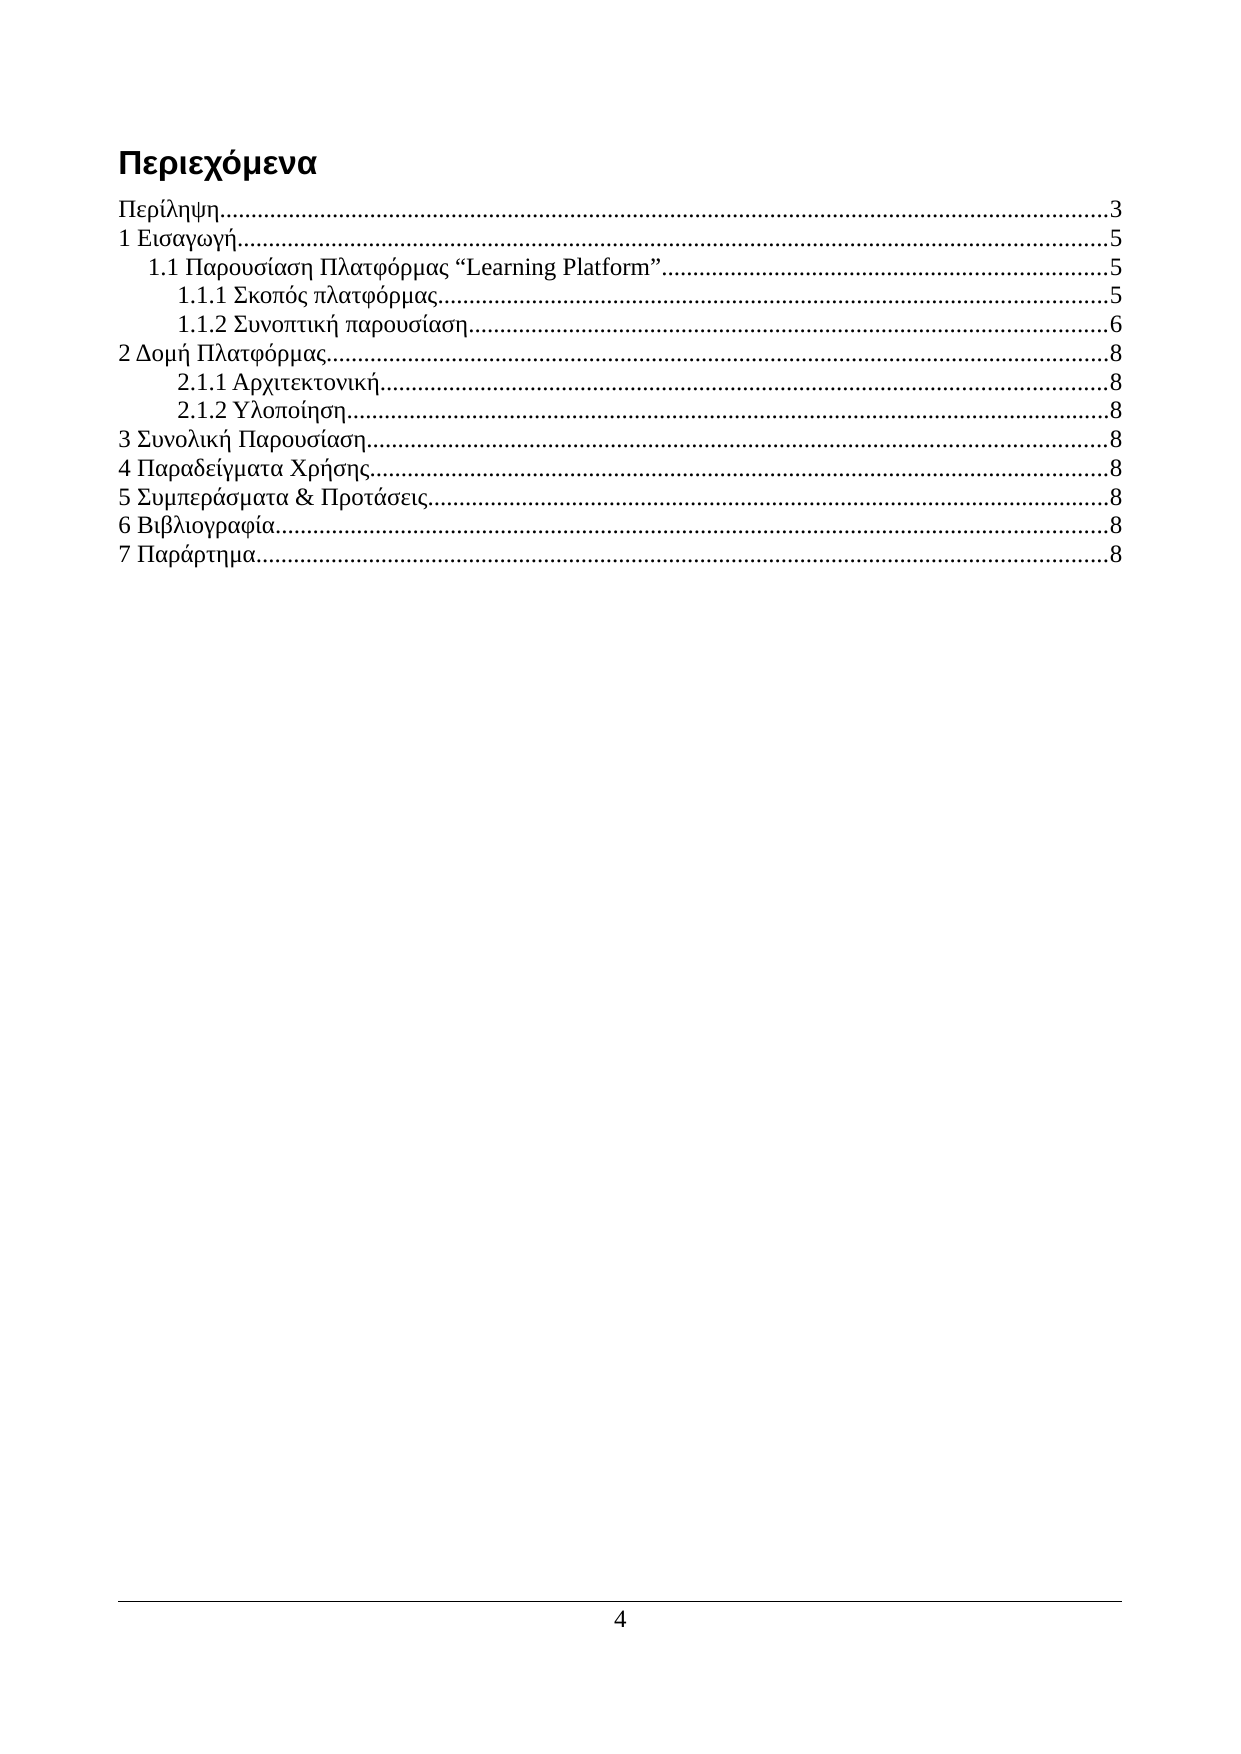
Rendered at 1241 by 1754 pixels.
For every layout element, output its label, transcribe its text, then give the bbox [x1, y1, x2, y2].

text 1.1.2 Συνοπτική παρουσίαση 6 [177, 309, 1122, 338]
text Περίληψη 3 [118, 194, 1122, 223]
text 7 Παράρτημα 8 [118, 539, 1122, 568]
text 1 Εισαγωγή 5 [118, 223, 1122, 252]
text 1.1 Παρουσίαση Πλατφόρμας “Learning Platform” 5 [148, 252, 1122, 280]
text 6 Βιβλιογραφία 8 [118, 510, 1122, 539]
text 2.1.1 Αρχιτεκτονική 8 [177, 367, 1122, 395]
text 2.1.2 Υλοποίηση 8 [177, 395, 1122, 424]
text 2 Δομή Πλατφόρμας 8 [118, 338, 1122, 367]
text 3 Συνολική Παρουσίαση 8 [118, 424, 1122, 453]
subtitle Περιεχόμενα [118, 143, 1122, 182]
text 5 Συμπεράσματα & Προτάσεις 8 [118, 482, 1122, 510]
text 1.1.1 Σκοπός πλατφόρμας 5 [177, 280, 1122, 309]
text 4 Παραδείγματα Χρήσης 8 [118, 453, 1122, 482]
